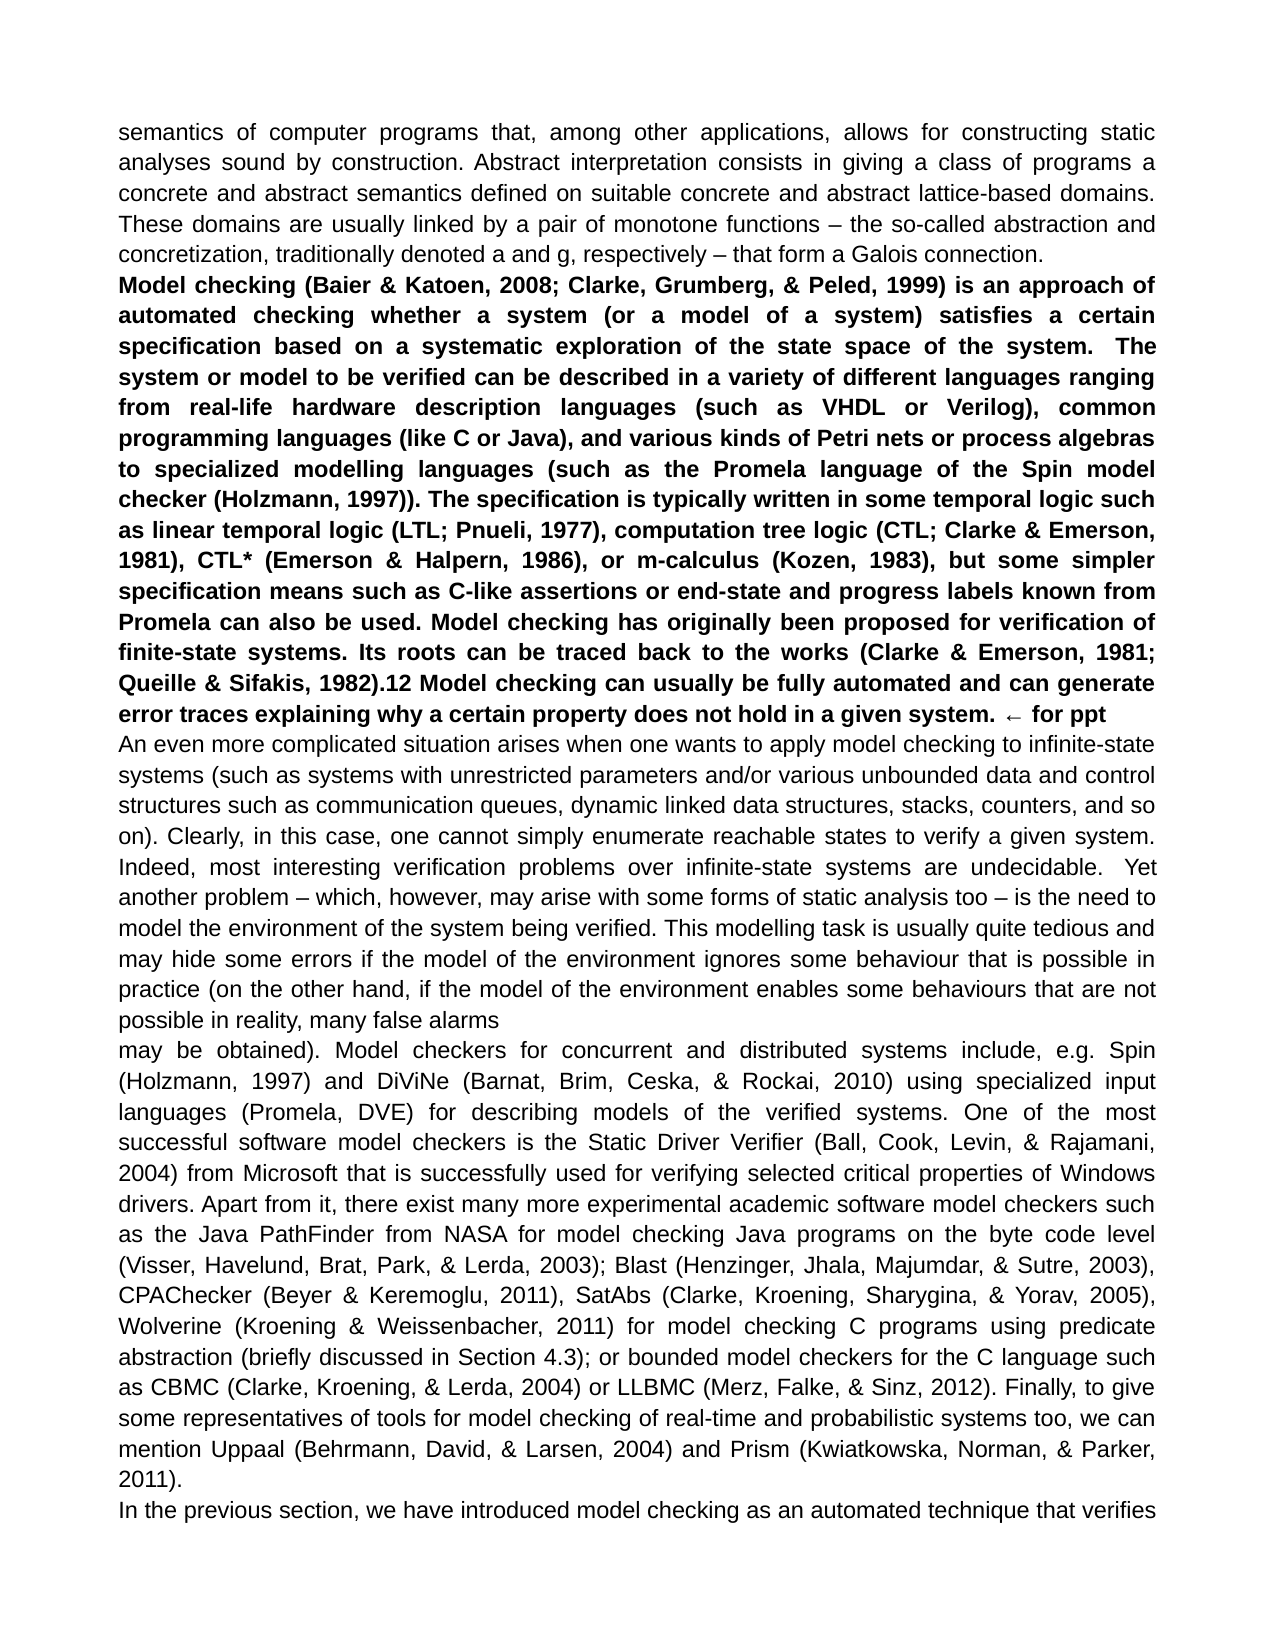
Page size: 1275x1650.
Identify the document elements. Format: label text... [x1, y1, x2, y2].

text In the previous section, we have introduced model checking as an automated technique that verifies [118, 1496, 1157, 1523]
text An even more complicated situation arises when one wants to apply model checking to infinite-state systems (such as systems with unrestricted parameters and/or various unbounded data and control structures such as communication queues, dynamic linked data structures, stacks, counters, and so on). Clearly, in this case, one cannot simply enumerate reachable states to verify a given system. Indeed, most interesting verification problems over infinite-state systems are undecidable. Yet another problem – which, however, may arise with some forms of static analysis too – is the need to model the environment of the system being verified. This modelling task is usually quite tedious and may hide some errors if the model of the environment ignores some behaviour that is possible in practice (on the other hand, if the model of the environment enables some behaviours that are not possible in reality, many false alarms [118, 731, 1157, 1033]
text may be obtained). Model checkers for concurrent and distributed systems include, e.g. Spin (Holzmann, 1997) and DiViNe (Barnat, Brim, Ceska, & Rockai, 2010) using specialized input languages (Promela, DVE) for describing models of the verified systems. One of the most successful software model checkers is the Static Driver Verifier (Ball, Cook, Levin, & Rajamani, 2004) from Microsoft that is successfully used for verifying selected critical properties of Windows drivers. Apart from it, there exist many more experimental academic software model checkers such as the Java PathFinder from NASA for model checking Java programs on the byte code level (Visser, Havelund, Brat, Park, & Lerda, 2003); Blast (Henzinger, Jhala, Majumdar, & Sutre, 2003), CPAChecker (Beyer & Keremoglu, 2011), SatAbs (Clarke, Kroening, Sharygina, & Yorav, 2005), Wolverine (Kroening & Weissenbacher, 2011) for model checking C programs using predicate abstraction (briefly discussed in Section 4.3); or bounded model checkers for the C language such as CBMC (Clarke, Kroening, & Lerda, 2004) or LLBMC (Merz, Falke, & Sinz, 2012). Finally, to give some representatives of tools for model checking of real-time and probabilistic systems too, we can mention Uppaal (Behrmann, David, & Larsen, 2004) and Prism (Kwiatkowska, Norman, & Parker, 2011). [118, 1037, 1157, 1492]
text Model checking (Baier & Katoen, 2008; Clarke, Grumberg, & Peled, 1999) is an approach of automated checking whether a system (or a model of a system) satisfies a certain specification based on a systematic exploration of the state space of the system. The system or model to be verified can be described in a variety of different languages ranging from real-life hardware description languages (such as VHDL or Verilog), common programming languages (like C or Java), and various kinds of Petri nets or process algebras to specialized modelling languages (such as the Promela language of the Spin model checker (Holzmann, 1997)). The specification is typically written in some temporal logic such as linear temporal logic (LTL; Pnueli, 1977), computation tree logic (CTL; Clarke & Emerson, 1981), CTL* (Emerson & Halpern, 1986), or m-calculus (Kozen, 1983), but some simpler specification means such as C-like assertions or end-state and progress labels known from Promela can also be used. Model checking has originally been proposed for verification of finite-state systems. Its roots can be traced back to the works (Clarke & Emerson, 1981; Queille & Sifakis, 1982).12 Model checking can usually be fully automated and can generate error traces explaining why a certain property does not hold in a given system. ← for ppt [118, 271, 1157, 727]
text semantics of computer programs that, among other applications, allows for constructing static analyses sound by construction. Abstract interpretation consists in giving a class of programs a concrete and abstract semantics defined on suitable concrete and abstract lattice-based domains. These domains are usually linked by a pair of monotone functions – the so-called abstraction and concretization, traditionally denoted a and g, respectively – that form a Galois connection. [118, 118, 1157, 267]
